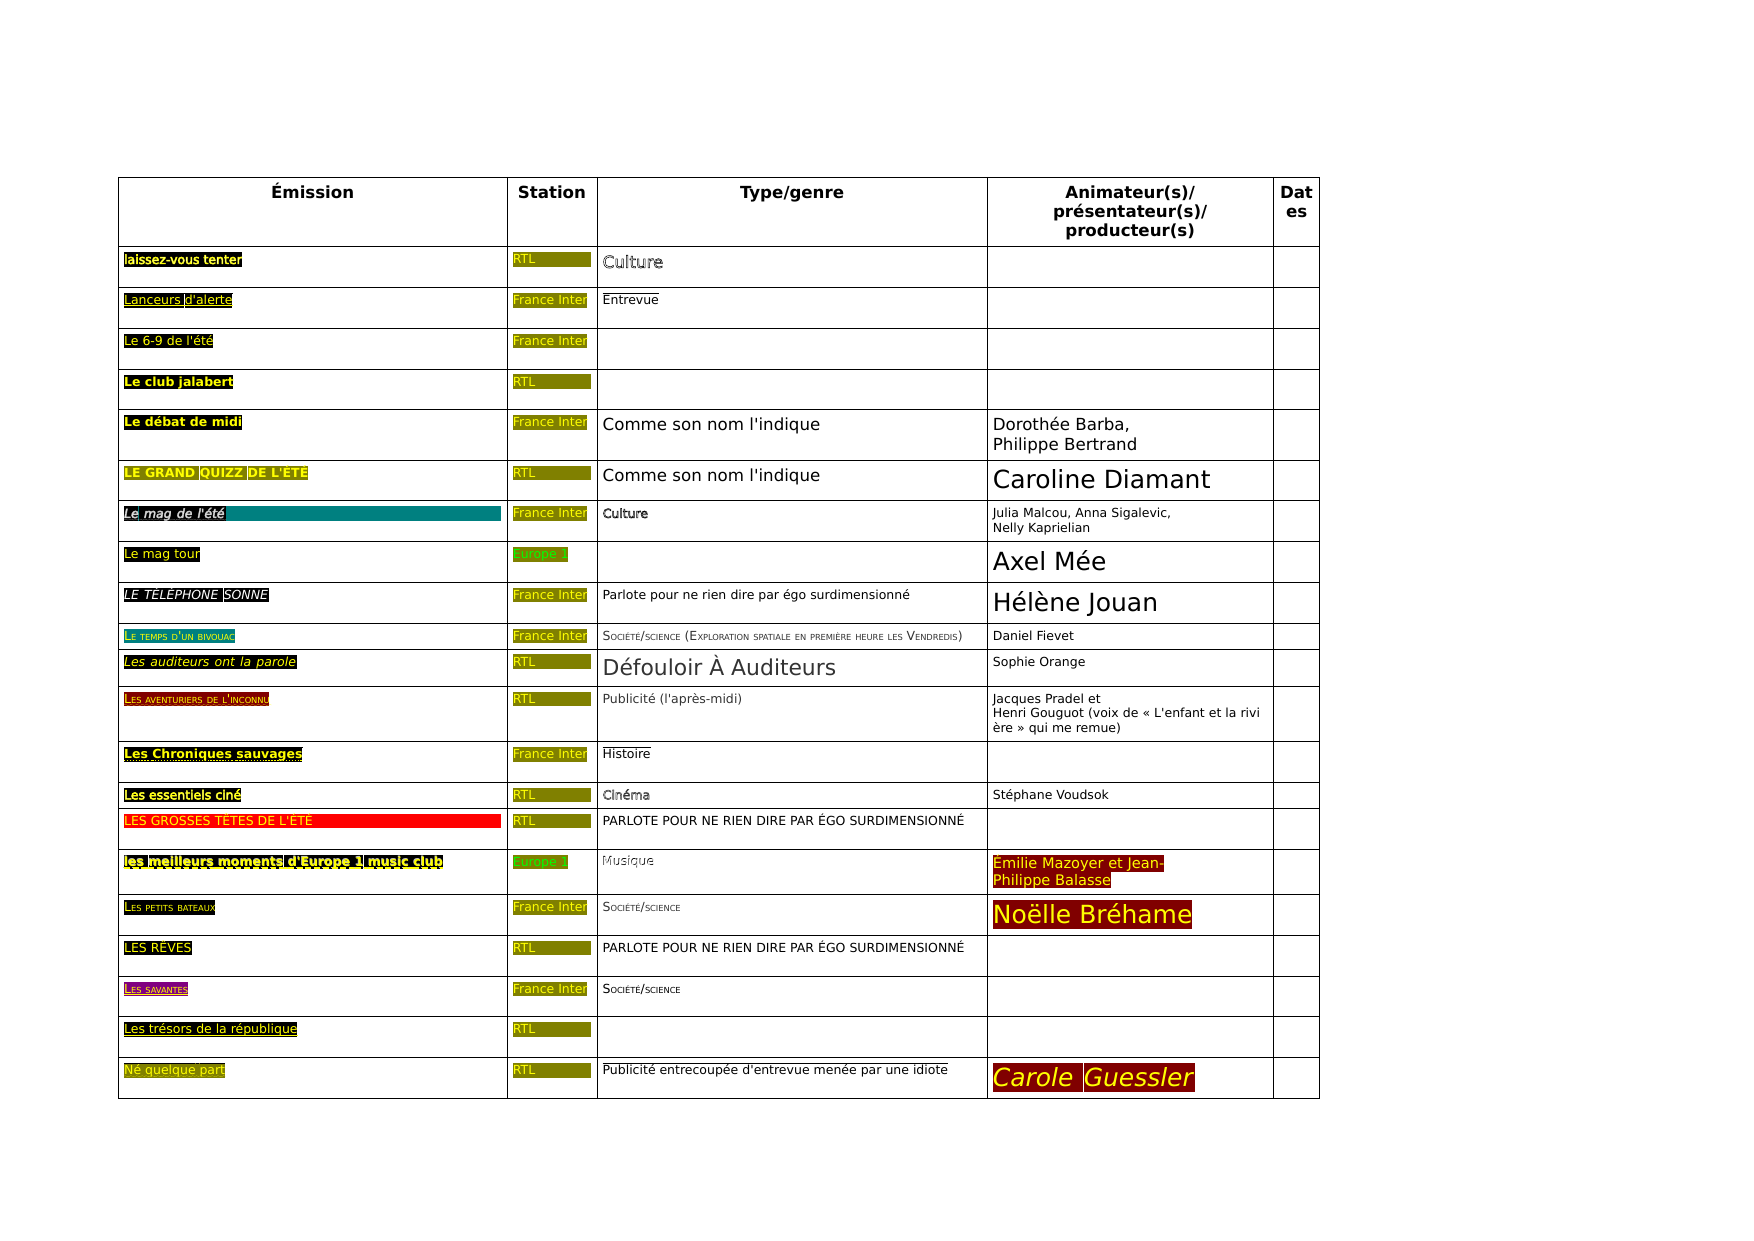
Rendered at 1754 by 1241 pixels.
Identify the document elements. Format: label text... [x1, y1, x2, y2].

table_cell [988, 329, 1273, 369]
table_cell Les trésors de la république [119, 1017, 507, 1057]
table_cell RTL [508, 783, 597, 808]
table_cell Les Chroniques sauvages [119, 742, 507, 782]
table_header Type/genre [598, 178, 987, 246]
table_cell [1274, 936, 1319, 976]
table_cell RTL [508, 461, 597, 500]
table_cell Cinéma [598, 783, 987, 808]
table_cell [1274, 742, 1319, 782]
table_cell Sophie Orange [988, 650, 1273, 686]
table_cell Comme son nom l'indique [598, 410, 987, 460]
table_cell [988, 247, 1273, 287]
table_cell France Inter [508, 624, 597, 649]
table_cell [988, 977, 1273, 1016]
table_cell Jacques Pradel et Henri Gouguot (voix de « L'enfant et la rivière » qui me remue) [988, 687, 1273, 741]
table_cell Les auditeurs ont la parole [119, 650, 507, 686]
table_cell Émilie Mazoyer et Jean-Philippe Balasse [988, 850, 1273, 894]
table_header Animateur(s)/présentateur(s)/producteur(s) [988, 178, 1273, 246]
table_cell Carole Guessler [988, 1058, 1273, 1098]
table_cell [598, 370, 987, 409]
table_cell Le grand quizz de l'été [119, 461, 507, 500]
table_cell Le mag de l'été [119, 501, 507, 541]
table_cell [1274, 410, 1319, 460]
table_cell RTL [508, 1017, 597, 1057]
table_cell RTL [508, 247, 597, 287]
table_cell [1274, 650, 1319, 686]
table_cell Les essentiels ciné [119, 783, 507, 808]
table_header Émission [119, 178, 507, 246]
table_cell Le mag tour [119, 542, 507, 582]
table_cell [1274, 1017, 1319, 1057]
table_cell Histoire [598, 742, 987, 782]
table_cell Société/science (Exploration spatiale en première heure les Vendredis) [598, 624, 987, 649]
table_cell Les rêves [119, 936, 507, 976]
table_cell [988, 936, 1273, 976]
table_cell [1274, 329, 1319, 369]
table_cell France Inter [508, 501, 597, 541]
table_cell Parlote pour ne rien dire par égo surdimensionné [598, 809, 987, 849]
table_cell Le téléphone Sonne [119, 583, 507, 623]
table_cell [1274, 247, 1319, 287]
table_cell France Inter [508, 410, 597, 460]
table_cell Axel Mée [988, 542, 1273, 582]
table_cell France Inter [508, 288, 597, 328]
table_cell Culture [598, 501, 987, 541]
table_cell Le 6-9 de l'été [119, 329, 507, 369]
table_cell Europe 1 [508, 850, 597, 894]
table_cell Culture [598, 247, 987, 287]
table_cell Parlote pour ne rien dire par égo surdimensionné [598, 583, 987, 623]
table_cell RTL [508, 370, 597, 409]
table_cell [1274, 542, 1319, 582]
table_cell Publicité entrecoupée d'entrevue menée par une idiote [598, 1058, 987, 1098]
table_cell Entrevue [598, 288, 987, 328]
table_cell Julia Malcou, Anna Sigalevic, Nelly Kaprielian [988, 501, 1273, 541]
table_cell Le club jalabert [119, 370, 507, 409]
table_cell France Inter [508, 895, 597, 935]
table_cell Noëlle Bréhame [988, 895, 1273, 935]
table_cell Les savantes [119, 977, 507, 1016]
table_cell Stéphane Voudsok [988, 783, 1273, 808]
table_cell Défouloir à auditeurs [598, 650, 987, 686]
table_cell [598, 1017, 987, 1057]
table_cell France Inter [508, 742, 597, 782]
table_cell Les aventuriers de l'inconnu [119, 687, 507, 741]
table_cell Société/science [598, 977, 987, 1016]
table_cell [1274, 370, 1319, 409]
table_cell Les petits bateaux [119, 895, 507, 935]
table_cell [1274, 850, 1319, 894]
table_cell [1274, 583, 1319, 623]
table_cell [1274, 1058, 1319, 1098]
table_cell Les Grosses têtes de l'été [119, 809, 507, 849]
table_header Station [508, 178, 597, 246]
table_cell RTL [508, 936, 597, 976]
table_cell les meilleurs moments d'Europe 1 music club [119, 850, 507, 894]
table_cell [988, 288, 1273, 328]
table_cell [988, 742, 1273, 782]
table_cell RTL [508, 650, 597, 686]
table_cell Publicité (l'après-midi) [598, 687, 987, 741]
table_cell Daniel Fievet [988, 624, 1273, 649]
table_cell [1274, 288, 1319, 328]
table_cell RTL [508, 809, 597, 849]
table_cell RTL [508, 687, 597, 741]
table_cell Le débat de midi [119, 410, 507, 460]
table_cell Caroline Diamant [988, 461, 1273, 500]
table_cell Musique [598, 850, 987, 894]
table_cell [1274, 895, 1319, 935]
table_cell France Inter [508, 583, 597, 623]
table_cell laissez-vous tenter [119, 247, 507, 287]
table_cell [598, 329, 987, 369]
table_cell France Inter [508, 329, 597, 369]
table_cell [988, 370, 1273, 409]
table_cell Europe 1 [508, 542, 597, 582]
table_cell France Inter [508, 977, 597, 1016]
table_cell [988, 1017, 1273, 1057]
table_cell [1274, 461, 1319, 500]
table_cell [1274, 501, 1319, 541]
table_cell [1274, 809, 1319, 849]
table_header Dates [1274, 178, 1319, 246]
table_cell RTL [508, 1058, 597, 1098]
table_cell Parlote pour ne rien dire par égo surdimensionné [598, 936, 987, 976]
table_cell Né quelque part [119, 1058, 507, 1098]
table_cell [1274, 977, 1319, 1016]
table_cell Lanceurs d'alerte [119, 288, 507, 328]
table_cell Comme son nom l'indique [598, 461, 987, 500]
table_cell Dorothée Barba, Philippe Bertrand [988, 410, 1273, 460]
table_cell [1274, 624, 1319, 649]
table_cell Le temps d'un bivouac [119, 624, 507, 649]
table_cell [598, 542, 987, 582]
table_cell Société/science [598, 895, 987, 935]
table_cell [988, 809, 1273, 849]
table_cell Hélène Jouan [988, 583, 1273, 623]
table_cell [1274, 783, 1319, 808]
table_cell [1274, 687, 1319, 741]
